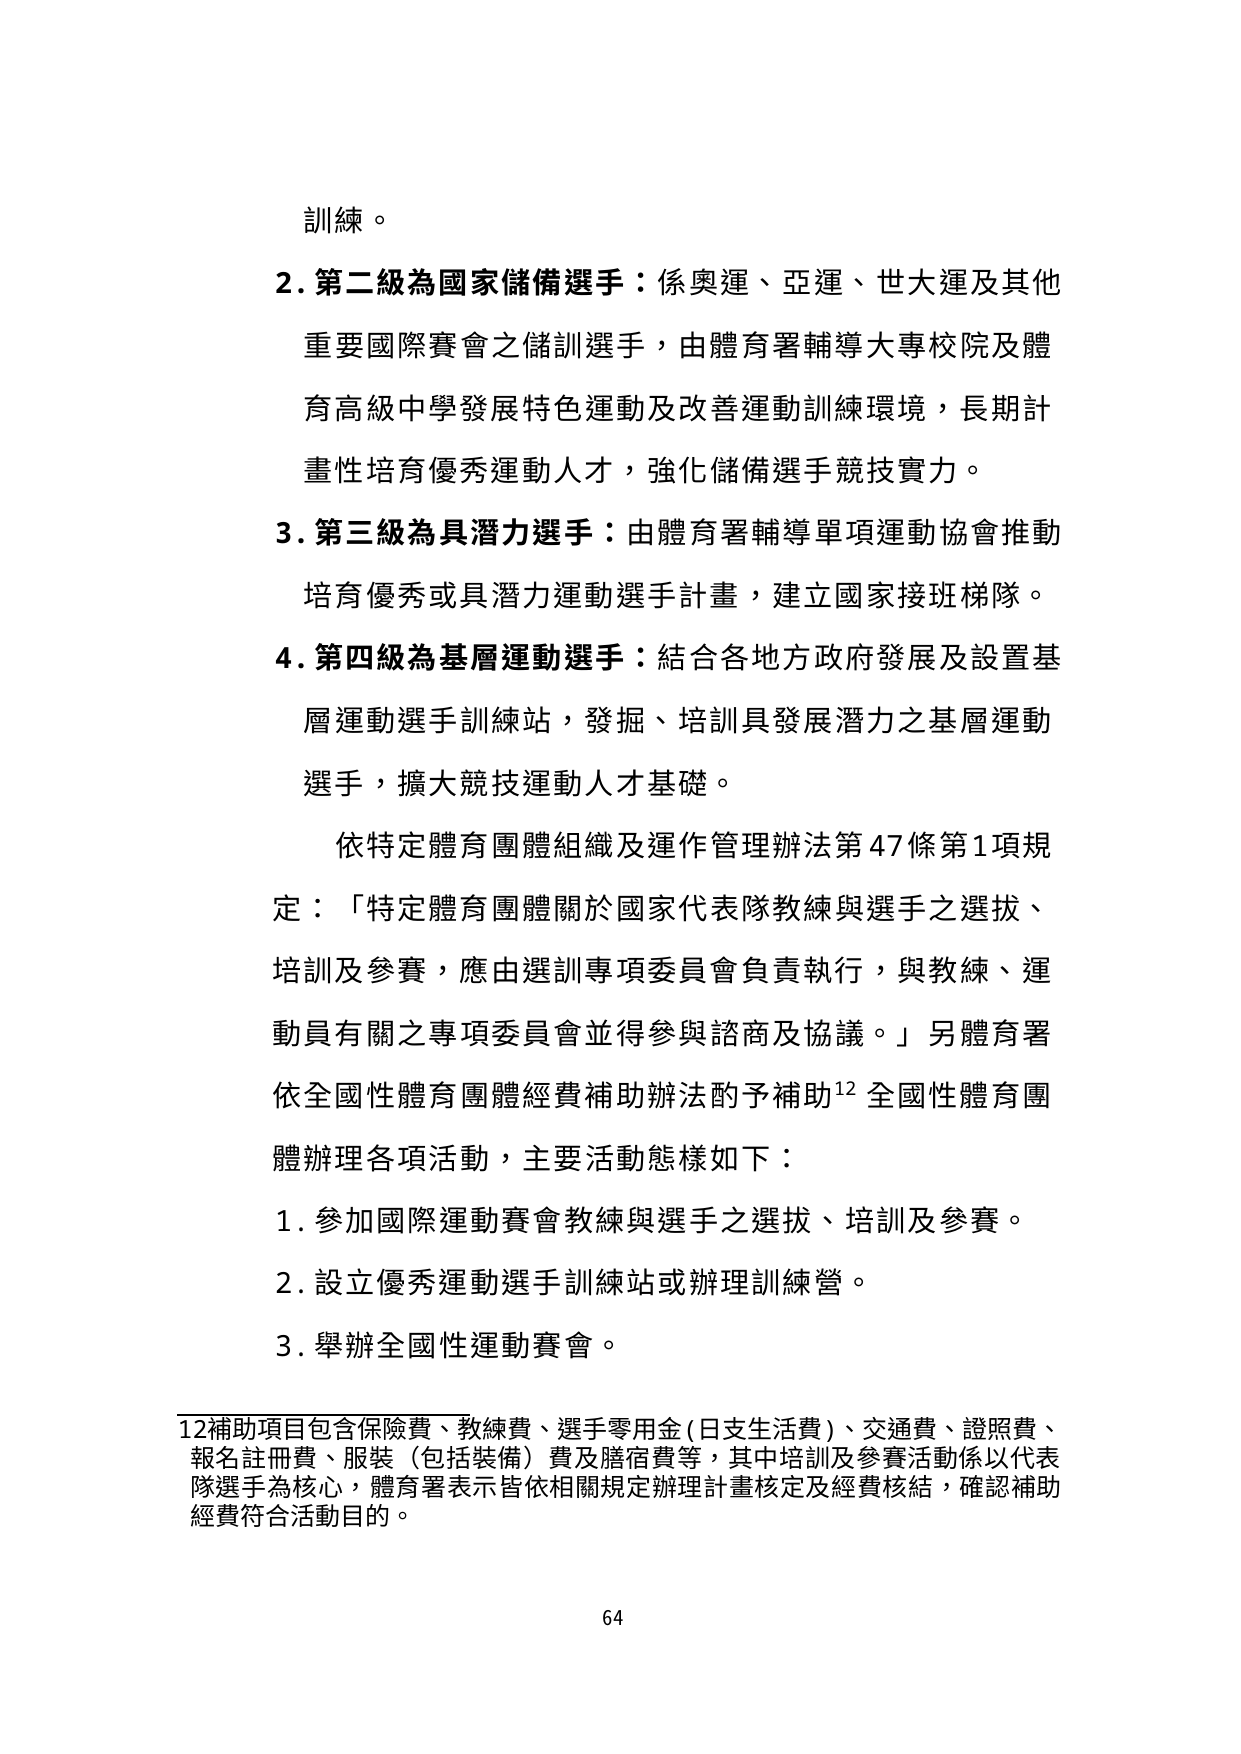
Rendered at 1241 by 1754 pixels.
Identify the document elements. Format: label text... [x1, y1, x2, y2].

text 補助項目包含保險費、教練費、選手零用金(日支生活費)、交通費、證照費、報名註冊費、服裝（包括裝備）費及膳宿費等，其中培訓及參賽活動係以代表隊選手為核心，體育署表示皆依相關規定辦理計畫核定及經費核結，確認補助經費符合活動目的。 [177, 1415, 1063, 1532]
text 訓練。 [266, 177, 1063, 240]
text 2.設立優秀運動選手訓練站或辦理訓練營。 [266, 1240, 1063, 1302]
text 依特定體育團體組織及運作管理辦法第47條第1項規定：「特定體育團體關於國家代表隊教練與選手之選拔、培訓及參賽，應由選訓專項委員會負責執行，與教練、運動員有關之專項委員會並得參與諮商及協議。」另體育署依全國性體育團體經費補助辦法酌予補助全國性體育團體辦理各項活動，主要活動態樣如下： [266, 802, 1063, 1177]
text 3.第三級為具潛力選手：由體育署輔導單項運動協會推動培育優秀或具潛力運動選手計畫，建立國家接班梯隊。 [266, 490, 1063, 615]
text 4.第四級為基層運動選手：結合各地方政府發展及設置基層運動選手訓練站，發掘、培訓具發展潛力之基層運動選手，擴大競技運動人才基礎。 [266, 615, 1063, 802]
text 2.第二級為國家儲備選手：係奧運、亞運、世大運及其他重要國際賽會之儲訓選手，由體育署輔導大專校院及體育高級中學發展特色運動及改善運動訓練環境，長期計畫性培育優秀運動人才，強化儲備選手競技實力。 [266, 240, 1063, 490]
text 1.參加國際運動賽會教練與選手之選拔、培訓及參賽。 [266, 1177, 1063, 1240]
text 3.舉辦全國性運動賽會。 [266, 1302, 1063, 1365]
